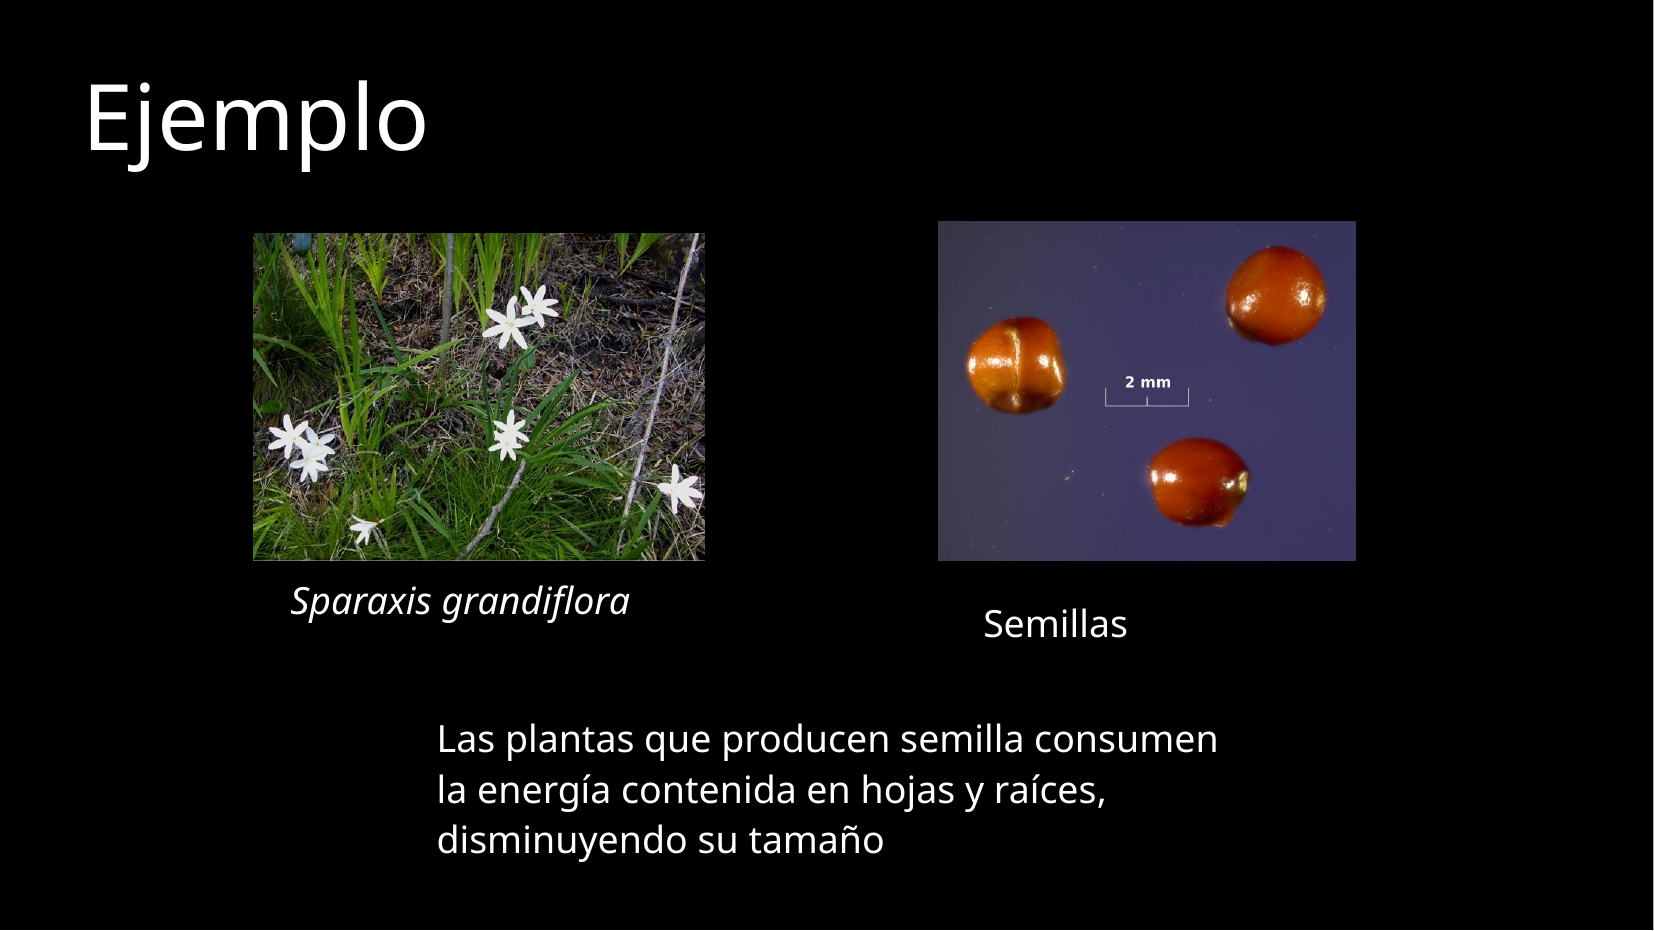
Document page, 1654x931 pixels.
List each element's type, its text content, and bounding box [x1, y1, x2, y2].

text_box Las plantas que producen semilla consumen la energía contenida en hojas y raíces, disminuyendo su tamaño [421, 704, 1257, 880]
text_box Sparaxis grandiflora [275, 566, 638, 624]
picture [253, 233, 705, 562]
title Ejemplo [82, 37, 1571, 193]
picture [938, 221, 1356, 562]
text_box Semillas [968, 590, 1140, 648]
